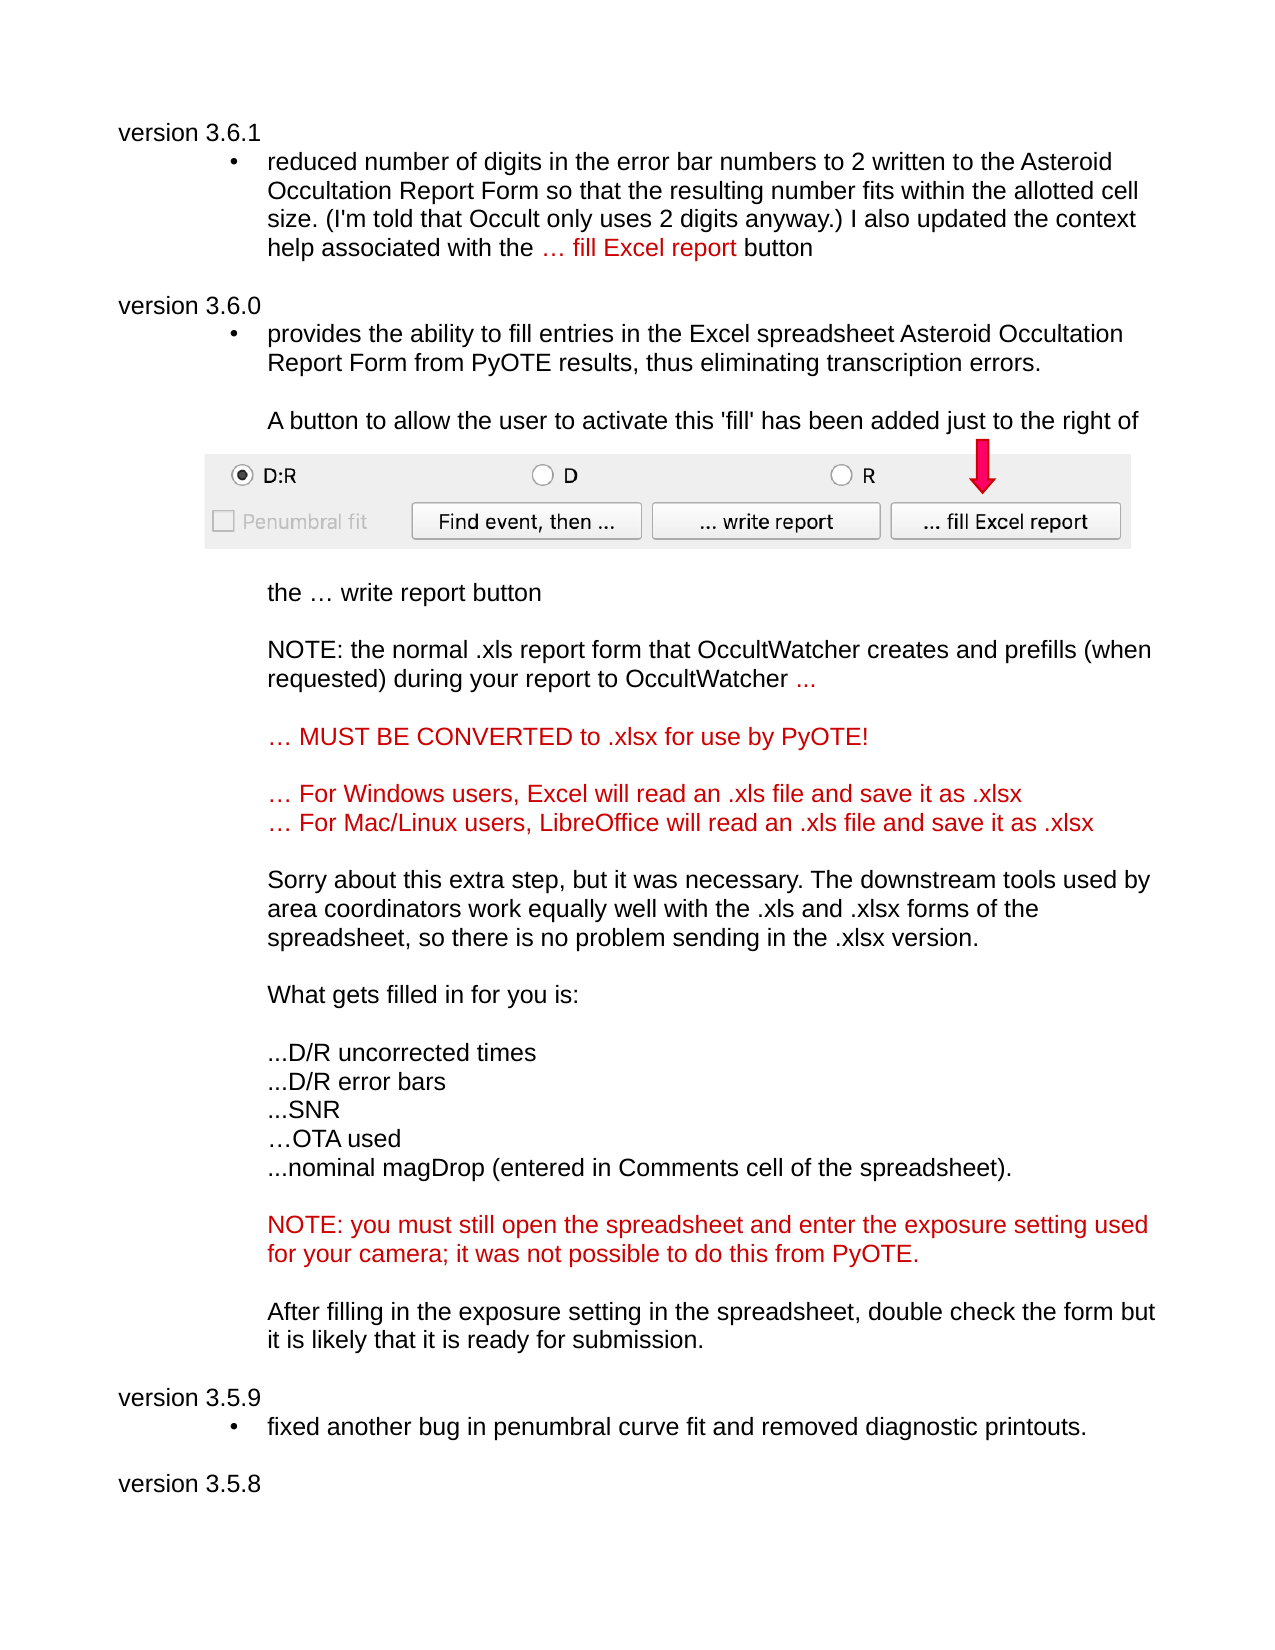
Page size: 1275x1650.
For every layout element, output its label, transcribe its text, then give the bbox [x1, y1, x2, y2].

text version 3.6.0 [118, 291, 1157, 319]
text version 3.5.9 [118, 1383, 1157, 1412]
list provides the ability to fill entries in the Excel spreadsheet Asteroid Occultation Report Form from PyOTE results, thus eliminating transcription errors. A button to allow the user to activate this 'fill' has been added just to the right of the … write report button NOTE: the normal .xls report form that OccultWatcher creates and prefills (when requested) during your report to OccultWatcher ... … MUST BE CONVERTED to .xlsx for use by PyOTE! [229, 319, 1157, 779]
text version 3.6.1 [118, 118, 1157, 147]
list … For Windows users, Excel will read an .xls file and save it as .xlsx … For Mac/Linux users, LibreOffice will read an .xls file and save it as .xlsx Sorry about this extra step, but it was necessary. The downstream tools used by area coordinators work equally well with the .xls and .xlsx forms of the spreadsheet, so there is no problem sending in the .xlsx version. What gets filled in for you is: ...D/R uncorrected times ...D/R error bars ...SNR …OTA used ...nominal magDrop (entered in Comments cell of the spreadsheet). NOTE: you must still open the spreadsheet and enter the exposure setting used for your camera; it was not possible to do this from PyOTE. After filling in the exposure setting in the spreadsheet, double check the form but it is likely that it is ready for submission. [229, 779, 1157, 1354]
text version 3.5.8 [118, 1469, 1157, 1498]
list reduced number of digits in the error bar numbers to 2 written to the Asteroid Occultation Report Form so that the resulting number fits within the allotted cell size. (I'm told that Occult only uses 2 digits anyway.) I also updated the context help associated with the … fill Excel report button [229, 147, 1157, 291]
list fixed another bug in penumbral curve fit and removed diagnostic printouts. [229, 1412, 1157, 1469]
picture [204, 454, 1132, 549]
